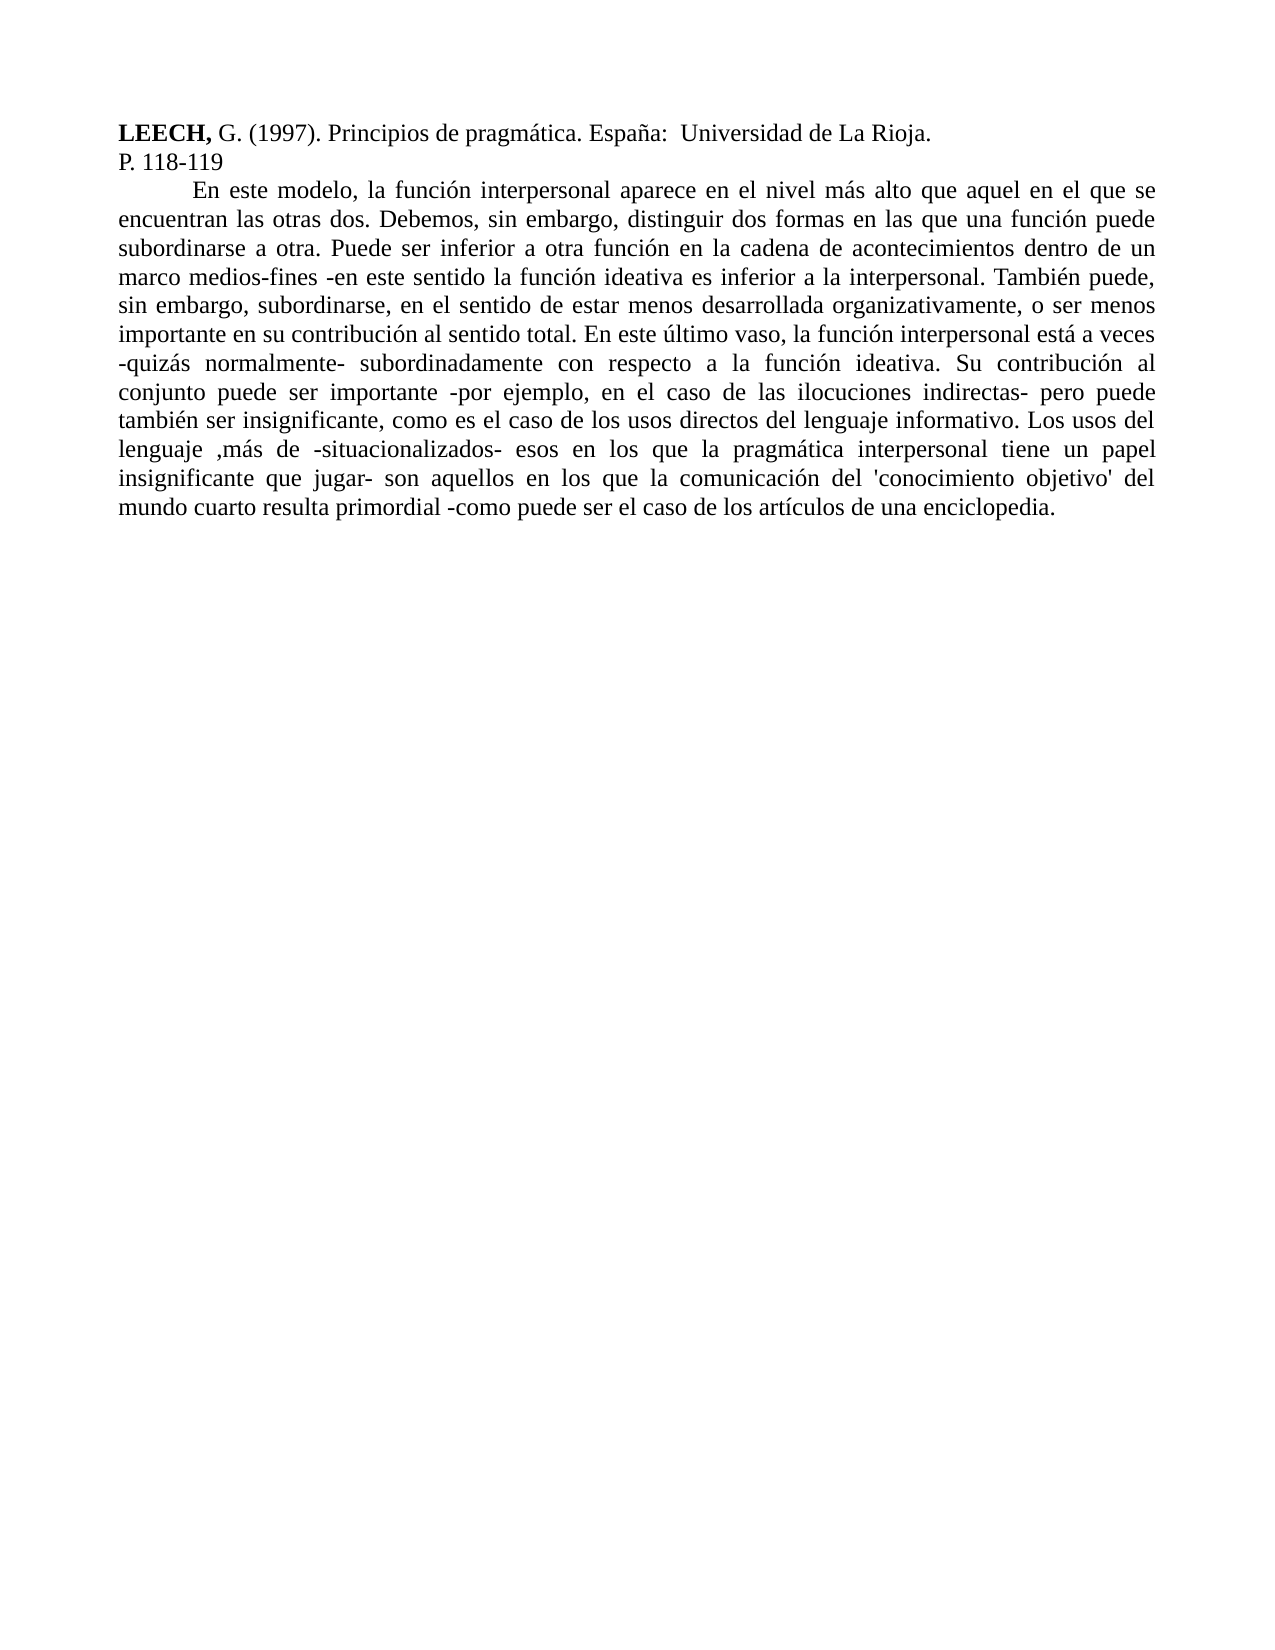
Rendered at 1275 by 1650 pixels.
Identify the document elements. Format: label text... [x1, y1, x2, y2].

text En este modelo, la función interpersonal aparece en el nivel más alto que aquel en el que se encuentran las otras dos. Debemos, sin embargo, distinguir dos formas en las que una función puede subordinarse a otra. Puede ser inferior a otra función en la cadena de acontecimientos dentro de un marco medios-fines -en este sentido la función ideativa es inferior a la interpersonal. También puede, sin embargo, subordinarse, en el sentido de estar menos desarrollada organizativamente, o ser menos importante en su contribución al sentido total. En este último vaso, la función interpersonal está a veces -quizás normalmente- subordinadamente con respecto a la función ideativa. Su contribución al conjunto puede ser importante -por ejemplo, en el caso de las ilocuciones indirectas- pero puede también ser insignificante, como es el caso de los usos directos del lenguaje informativo. Los usos del lenguaje ,más de -situacionalizados- esos en los que la pragmática interpersonal tiene un papel insignificante que jugar- son aquellos en los que la comunicación del 'conocimiento objetivo' del mundo cuarto resulta primordial -como puede ser el caso de los artículos de una enciclopedia. [118, 176, 1157, 521]
text LEECH, G. (1997). Principios de pragmática. España: Universidad de La Rioja. [118, 118, 1157, 147]
text P. 118-119 [118, 147, 1157, 176]
